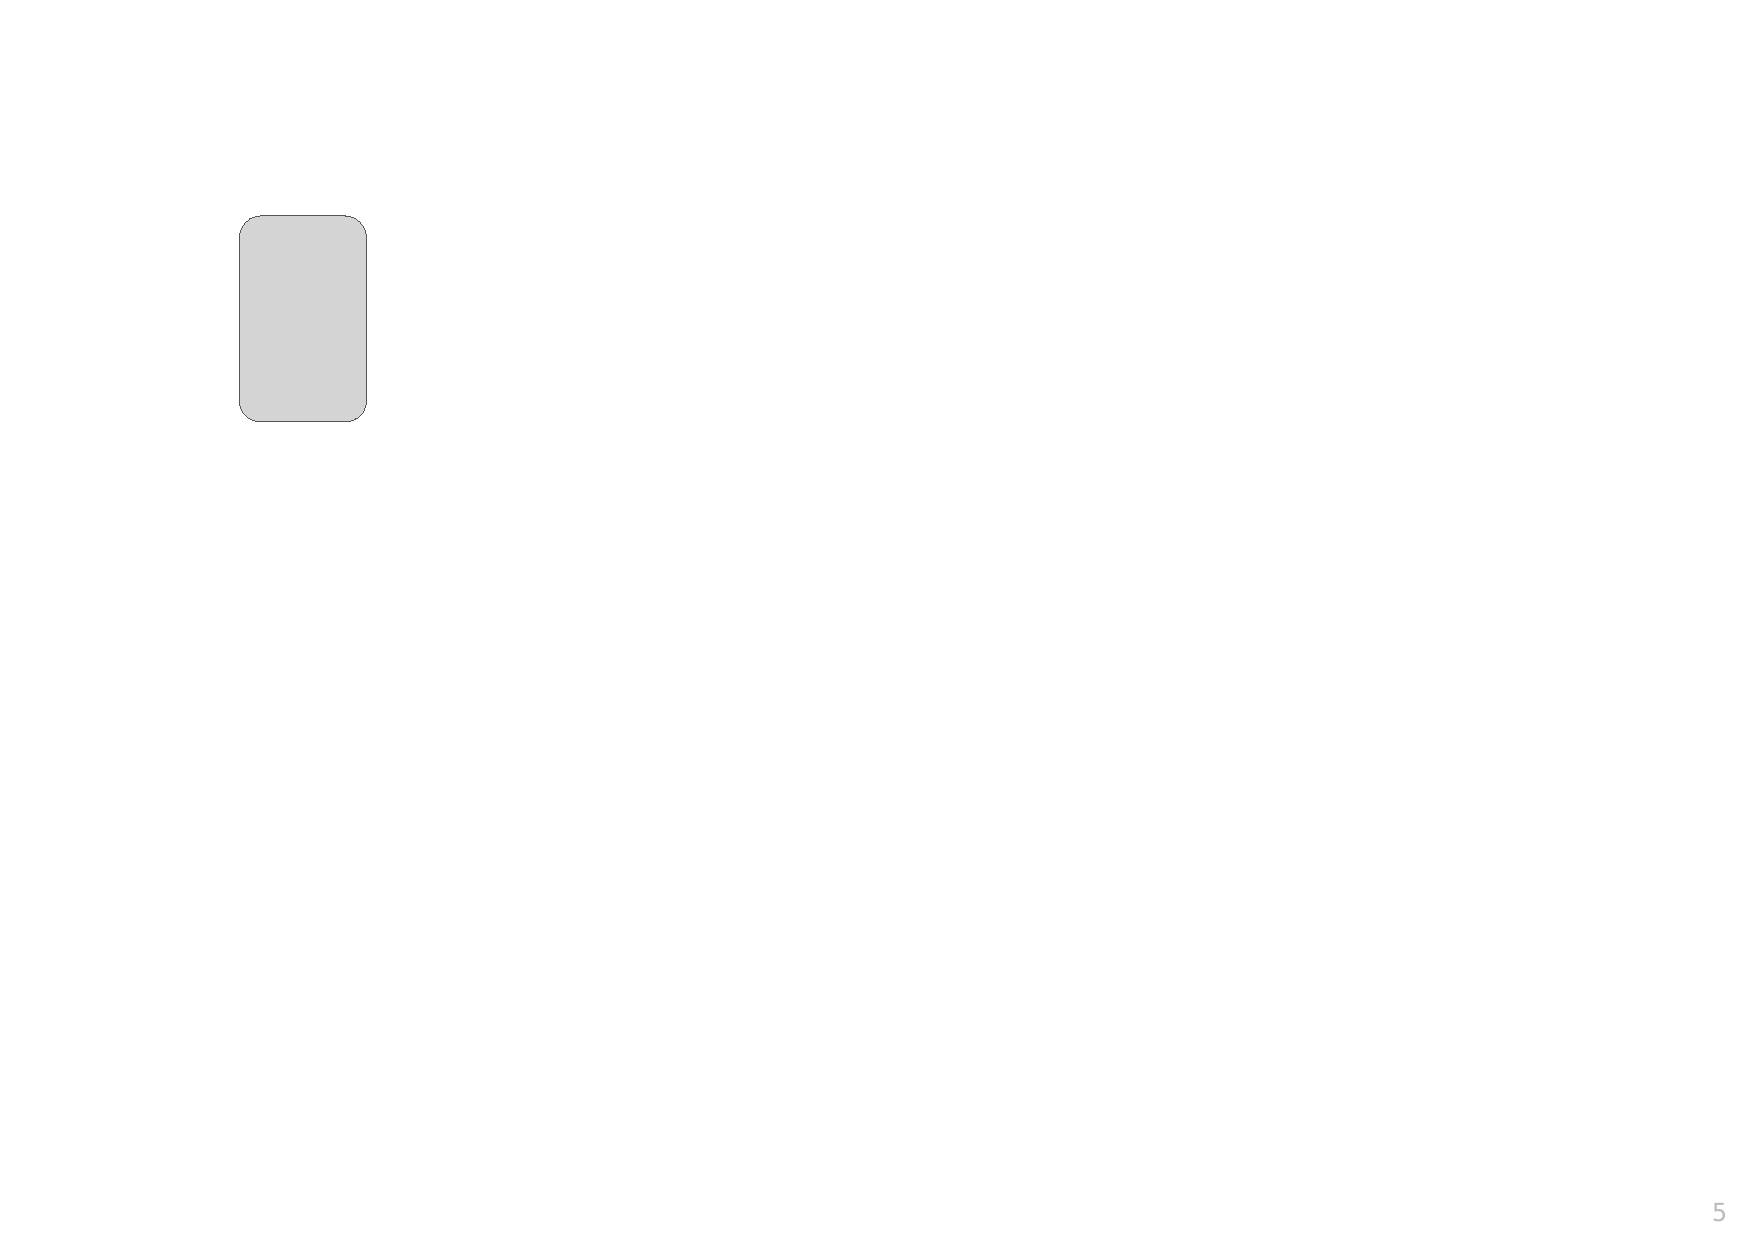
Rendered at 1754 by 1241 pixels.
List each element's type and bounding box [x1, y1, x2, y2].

text_box [239, 215, 367, 422]
